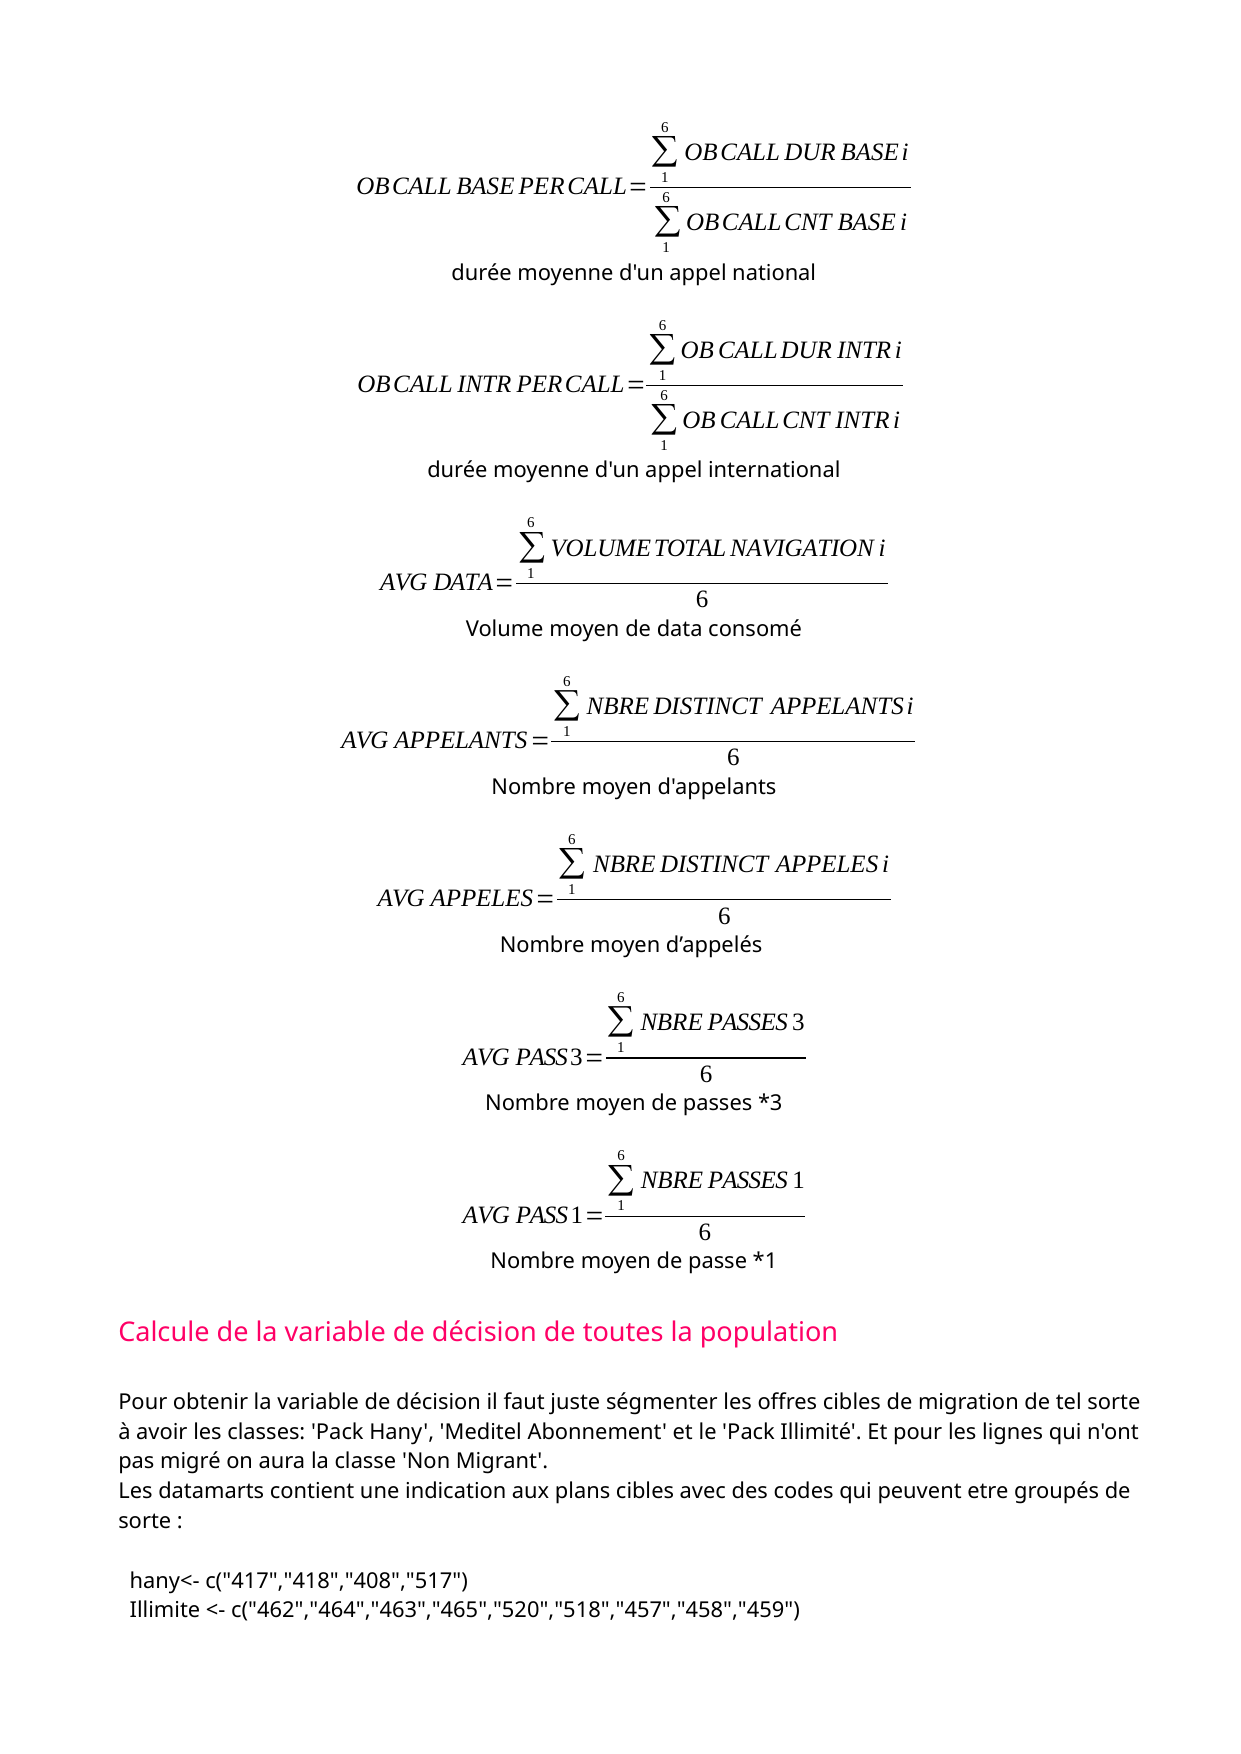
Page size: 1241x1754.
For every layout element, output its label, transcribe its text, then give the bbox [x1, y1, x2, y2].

text durée moyenne d'un appel international [118, 454, 1149, 484]
text Pour obtenir la variable de décision il faut juste ségmenter les offres cibles de migration de tel sorte à avoir les classes: 'Pack Hany', 'Meditel Abonnement' et le 'Pack Illimité'. Et pour les lignes qui n'ont pas migré on aura la classe 'Non Migrant'. [118, 1386, 1149, 1475]
text Volume moyen de data consomé [118, 613, 1149, 642]
text durée moyenne d'un appel national [118, 256, 1149, 286]
text Nombre moyen de passes *3 [118, 1087, 1149, 1117]
text Calcule de la variable de décision de toutes la population [118, 1312, 1149, 1349]
text Nombre moyen d’appelés [118, 929, 1149, 959]
text Illimite <- c("462","464","463","465","520","518","457","458","459") [118, 1594, 1149, 1624]
text hany<- c("417","418","408","517") [118, 1565, 1149, 1594]
text Les datamarts contient une indication aux plans cibles avec des codes qui peuvent etre groupés de sorte : [118, 1475, 1149, 1535]
text Nombre moyen d'appelants [118, 771, 1149, 801]
text Nombre moyen de passe *1 [118, 1246, 1149, 1275]
